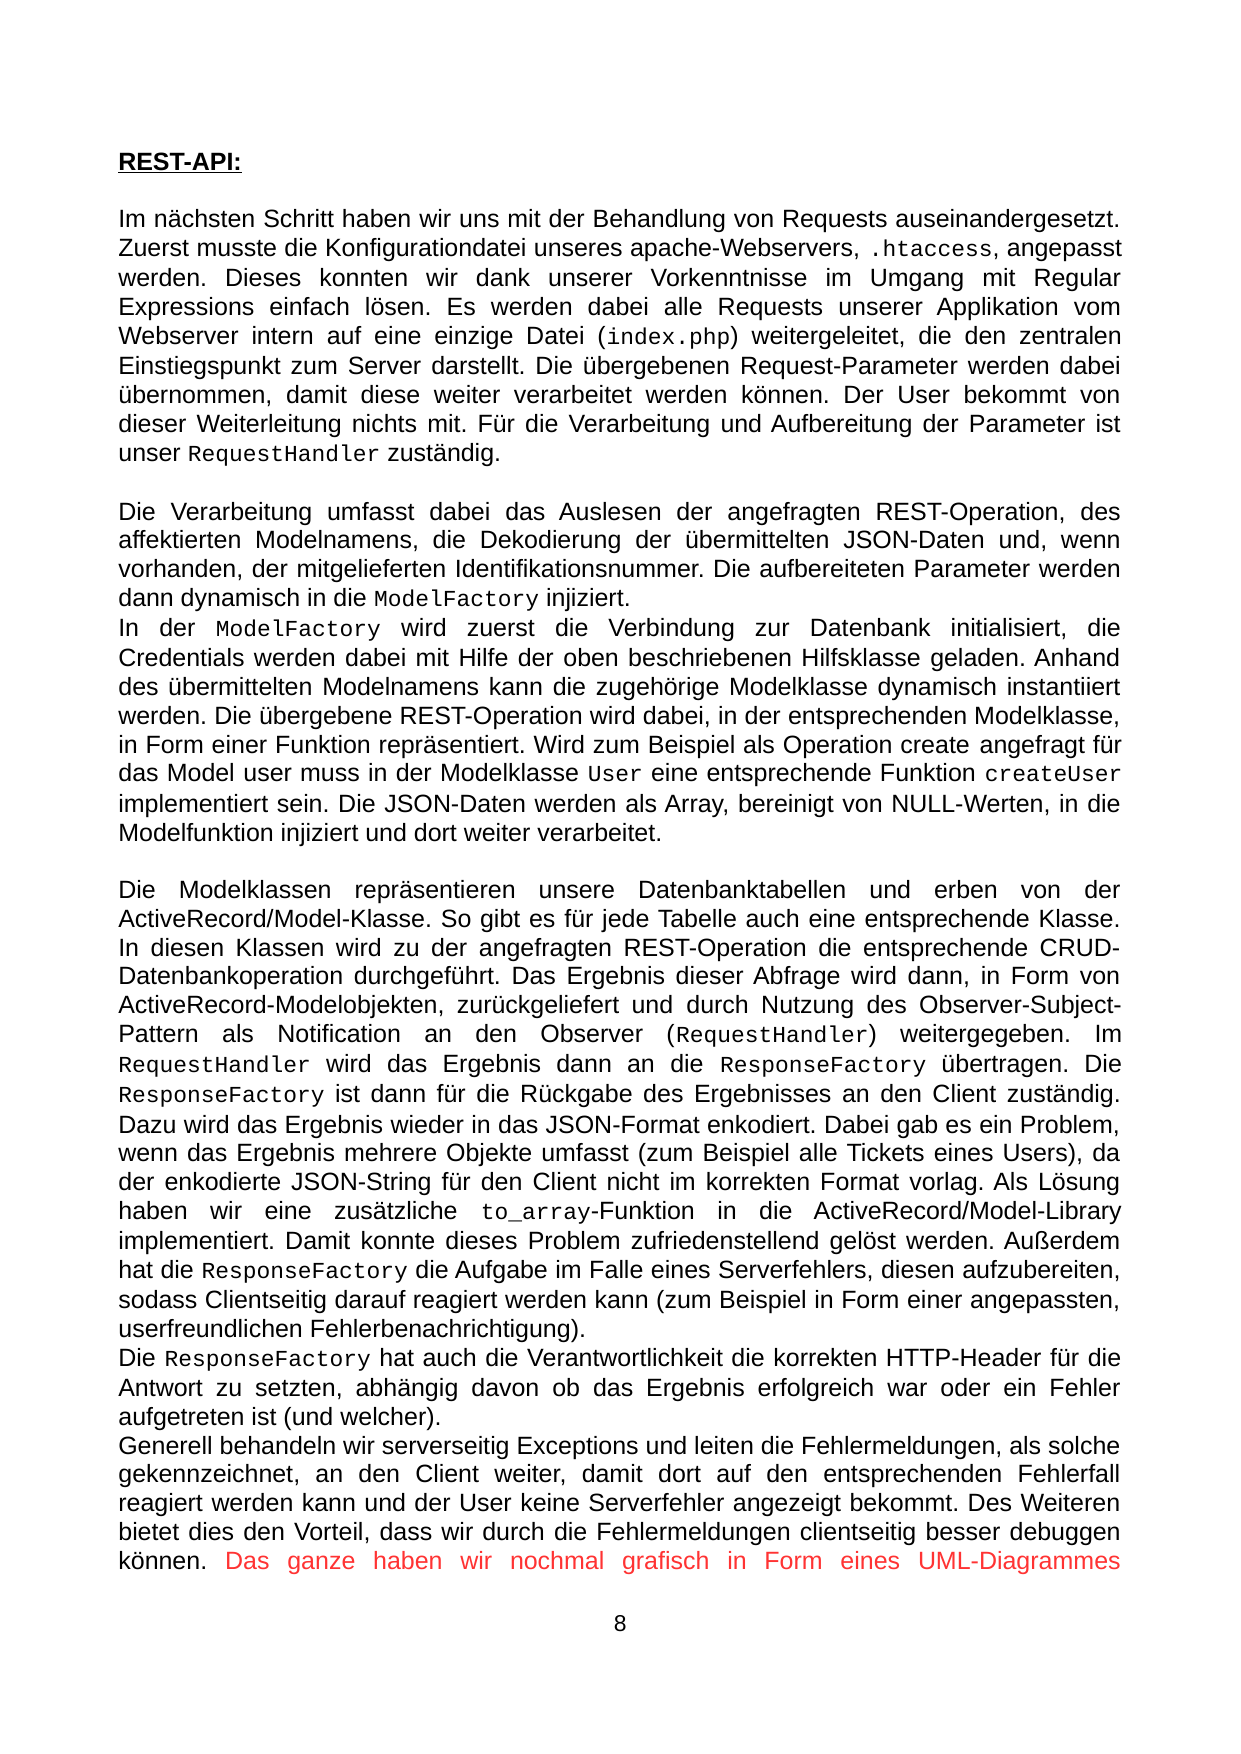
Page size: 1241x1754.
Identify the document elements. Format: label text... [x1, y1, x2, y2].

text In der ModelFactory wird zuerst die Verbindung zur Datenbank initialisiert, die Credentials werden dabei mit Hilfe der oben beschriebenen Hilfsklasse geladen. Anhand des übermittelten Modelnamens kann die zugehörige Modelklasse dynamisch instantiiert werden. Die übergebene REST-Operation wird dabei, in der entsprechenden Modelklasse, in Form einer Funktion repräsentiert. Wird zum Beispiel als Operation create angefragt für das Model user muss in der Modelklasse User eine entsprechende Funktion createUser implementiert sein. Die JSON-Daten werden als Array, bereinigt von NULL-Werten, in die Modelfunktion injiziert und dort weiter verarbeitet. [118, 613, 1122, 846]
text Generell behandeln wir serverseitig Exceptions und leiten die Fehlermeldungen, als solche gekennzeichnet, an den Client weiter, damit dort auf den entsprechenden Fehlerfall reagiert werden kann und der User keine Serverfehler angezeigt bekommt. Des Weiteren bietet dies den Vorteil, dass wir durch die Fehlermeldungen clientseitig besser debuggen können. Das ganze haben wir nochmal grafisch in Form eines UML-Diagrammes [118, 1431, 1122, 1574]
text Die Modelklassen repräsentieren unsere Datenbanktabellen und erben von der ActiveRecord/Model-Klasse. So gibt es für jede Tabelle auch eine entsprechende Klasse. In diesen Klassen wird zu der angefragten REST-Operation die entsprechende CRUD-Datenbankoperation durchgeführt. Das Ergebnis dieser Abfrage wird dann, in Form von ActiveRecord-Modelobjekten, zurückgeliefert und durch Nutzung des Observer-Subject-Pattern als Notification an den Observer (RequestHandler) weitergegeben. Im RequestHandler wird das Ergebnis dann an die ResponseFactory übertragen. Die ResponseFactory ist dann für die Rückgabe des Ergebnisses an den Client zuständig. Dazu wird das Ergebnis wieder in das JSON-Format enkodiert. Dabei gab es ein Problem, wenn das Ergebnis mehrere Objekte umfasst (zum Beispiel alle Tickets eines Users), da der enkodierte JSON-String für den Client nicht im korrekten Format vorlag. Als Lösung haben wir eine zusätzliche to_array-Funktion in die ActiveRecord/Model-Library implementiert. Damit konnte dieses Problem zufriedenstellend gelöst werden. Außerdem hat die ResponseFactory die Aufgabe im Falle eines Serverfehlers, diesen aufzubereiten, sodass Clientseitig darauf reagiert werden kann (zum Beispiel in Form einer angepassten, userfreundlichen Fehlerbenachrichtigung). [118, 875, 1122, 1343]
text Die Verarbeitung umfasst dabei das Auslesen der angefragten REST-Operation, des affektierten Modelnamens, die Dekodierung der übermittelten JSON-Daten und, wenn vorhanden, der mitgelieferten Identifikationsnummer. Die aufbereiteten Parameter werden dann dynamisch in die ModelFactory injiziert. [118, 497, 1122, 613]
text REST-API: [118, 147, 1122, 176]
text Im nächsten Schritt haben wir uns mit der Behandlung von Requests auseinandergesetzt. Zuerst musste die Konfigurationdatei unseres apache-Webservers, .htaccess, angepasst werden. Dieses konnten wir dank unserer Vorkenntnisse im Umgang mit Regular Expressions einfach lösen. Es werden dabei alle Requests unserer Applikation vom Webserver intern auf eine einzige Datei (index.php) weitergeleitet, die den zentralen Einstiegspunkt zum Server darstellt. Die übergebenen Request-Parameter werden dabei übernommen, damit diese weiter verarbeitet werden können. Der User bekommt von dieser Weiterleitung nichts mit. Für die Verarbeitung und Aufbereitung der Parameter ist unser RequestHandler zuständig. [118, 204, 1122, 468]
text Die ResponseFactory hat auch die Verantwortlichkeit die korrekten HTTP-Header für die Antwort zu setzten, abhängig davon ob das Ergebnis erfolgreich war oder ein Fehler aufgetreten ist (und welcher). [118, 1343, 1122, 1431]
